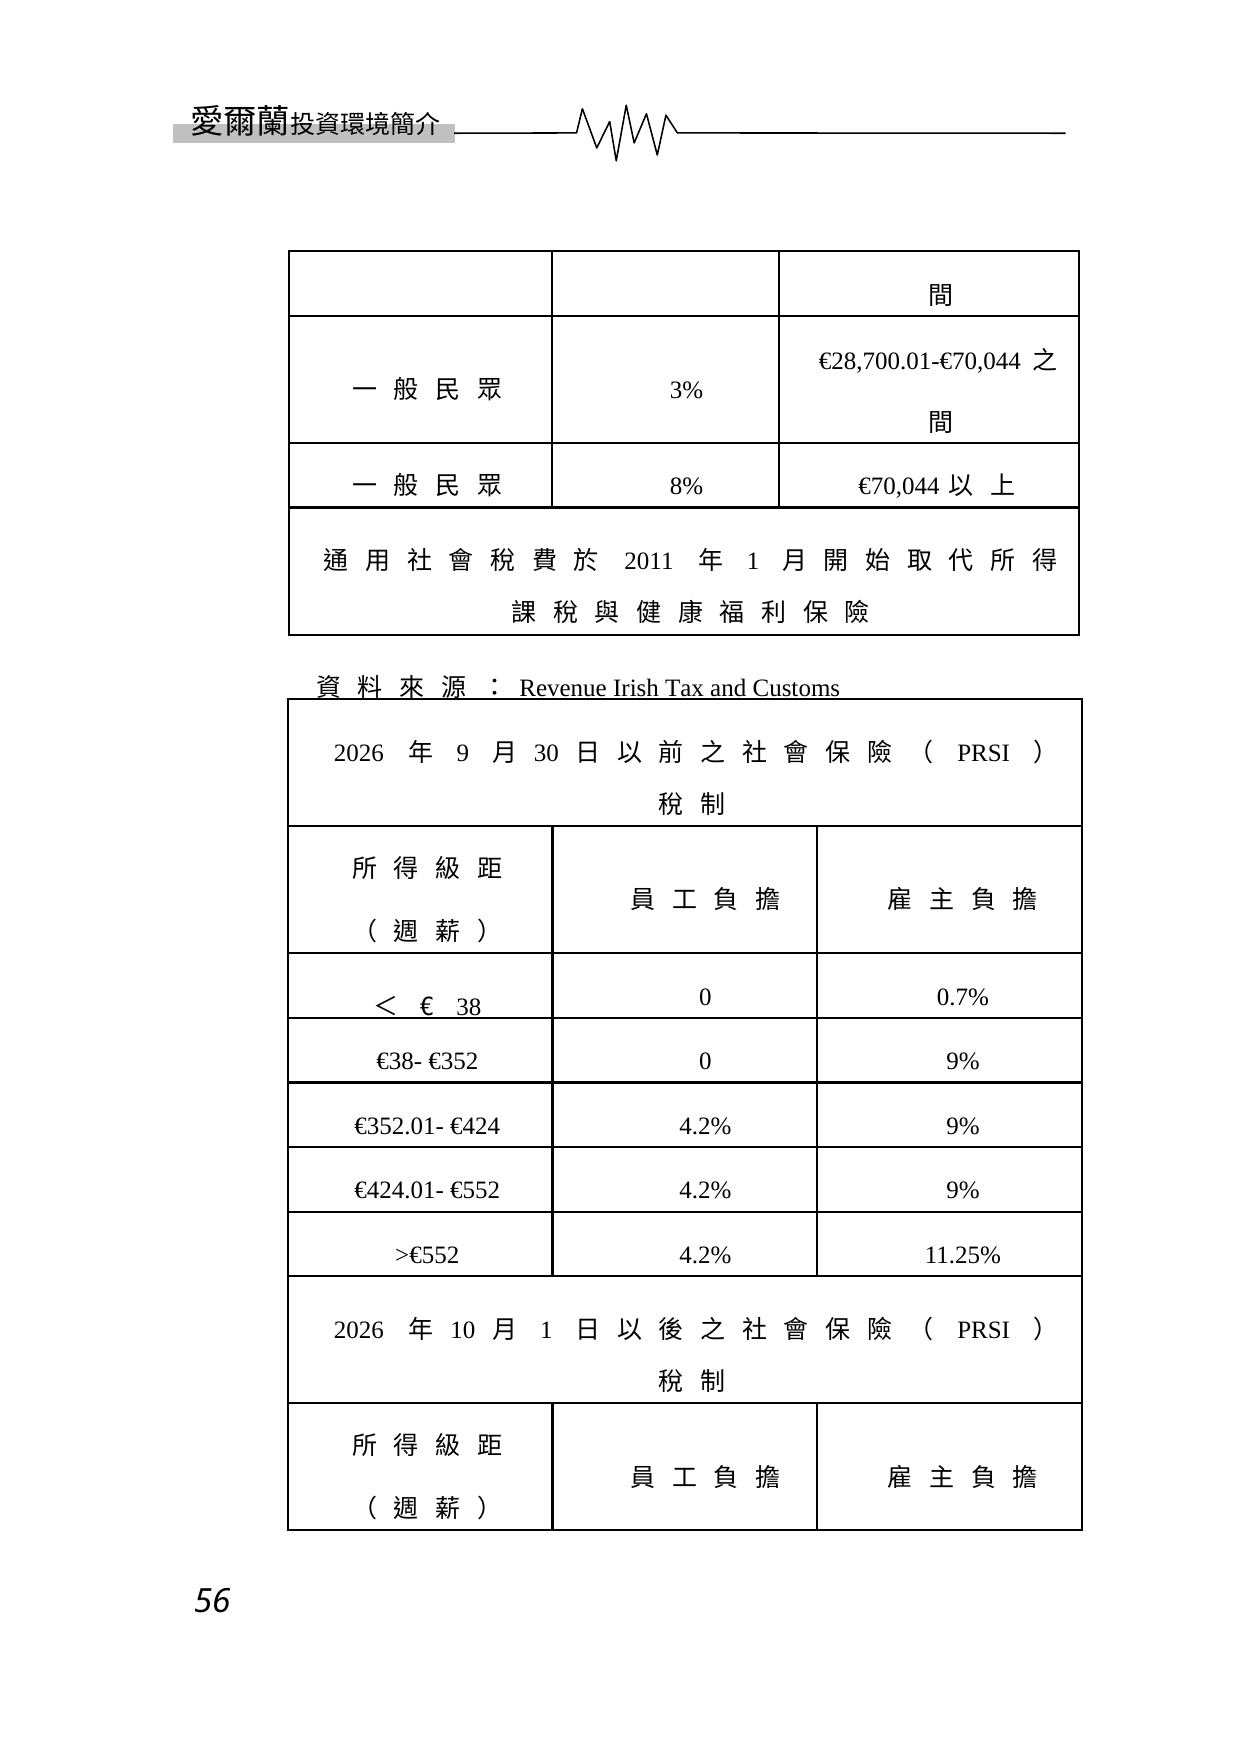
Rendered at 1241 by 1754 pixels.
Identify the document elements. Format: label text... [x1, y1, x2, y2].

table_cell ＜€38 [289, 954, 551, 1017]
table_cell 9% [818, 1148, 1081, 1211]
table_cell [553, 252, 778, 315]
table_cell 0 [554, 1019, 816, 1081]
table_cell 雇主負擔 [818, 827, 1081, 952]
table_cell 所得級距（週薪） [289, 827, 551, 952]
table_cell >€552 [289, 1213, 551, 1275]
table_cell 2026年10月1日以後之社會保險（PRSI）稅制 [289, 1277, 1081, 1402]
table_cell 通用社會稅費於2011年1月開始取代所得課稅與健康福利保險 [290, 509, 1078, 633]
table_cell 4.2% [554, 1084, 816, 1146]
table_cell 一般民眾 [290, 444, 551, 506]
table_cell 11.25% [818, 1213, 1081, 1275]
text 資料來源：Revenue Irish Tax and Customs [301, 636, 1058, 698]
table_cell 0 [554, 954, 816, 1017]
table_cell 雇主負擔 [818, 1404, 1081, 1529]
table_cell 所得級距（週薪） [289, 1404, 551, 1529]
table_cell 9% [818, 1019, 1081, 1081]
table_cell 員工負擔 [554, 827, 816, 952]
table_cell €70,044以上 [780, 444, 1078, 506]
table_cell €38- €352 [289, 1019, 551, 1081]
table_cell 8% [553, 444, 778, 506]
table_cell 間 [780, 252, 1078, 315]
table_cell €424.01- €552 [289, 1148, 551, 1211]
table_cell 0.7% [818, 954, 1081, 1017]
table_cell 員工負擔 [554, 1404, 816, 1529]
table_cell €28,700.01-€70,044之間 [780, 317, 1078, 442]
table_cell 4.2% [554, 1213, 816, 1275]
table_cell [290, 252, 551, 315]
table_header 2026年9月30日以前之社會保險（PRSI）稅制 [289, 700, 1081, 825]
table_cell €352.01- €424 [289, 1084, 551, 1146]
table_cell 3% [553, 317, 778, 442]
table_cell 9% [818, 1084, 1081, 1146]
table_cell 一般民眾 [290, 317, 551, 442]
table_cell 4.2% [554, 1148, 816, 1211]
